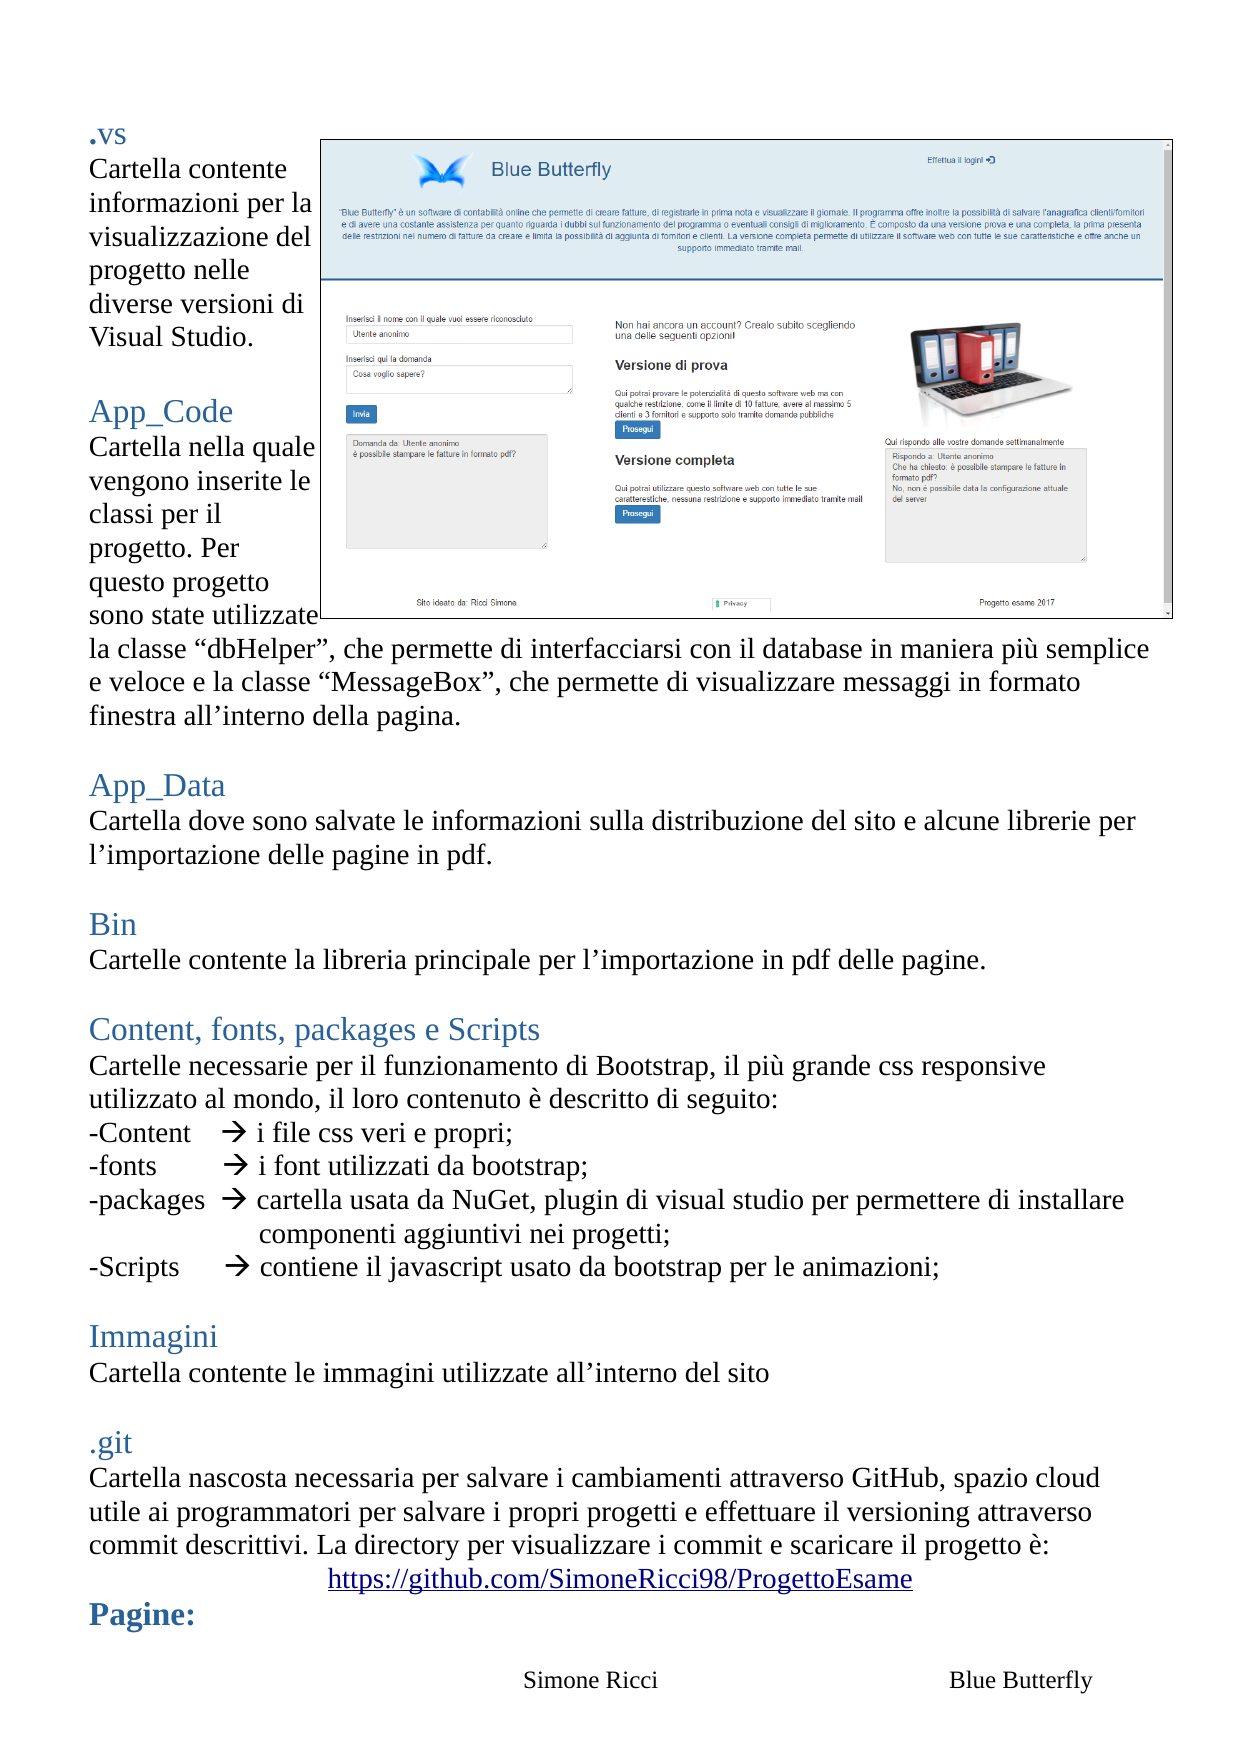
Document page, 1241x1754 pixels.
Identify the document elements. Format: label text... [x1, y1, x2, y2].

text -fonts  i font utilizzati da bootstrap; [89, 1148, 1151, 1182]
text Cartella nella quale vengono inserite le classi per il progetto. Per questo progetto sono state utilizzate la classe “dbHelper”, che permette di interfacciarsi con il database in maniera più semplice e veloce e la classe “MessageBox”, che permette di visualizzare messaggi in formato finestra all’interno della pagina. [89, 429, 1151, 731]
text Content, fonts, packages e Scripts [89, 1009, 1151, 1048]
text Bin [89, 904, 1151, 942]
text Pagine: [89, 1594, 1151, 1633]
text App_Code [89, 391, 320, 429]
text Cartella contente informazioni per la visualizzazione del progetto nelle diverse versioni di Visual Studio. [89, 152, 320, 353]
text .vs [89, 113, 1151, 152]
text -Scripts  contiene il javascript usato da bootstrap per le animazioni; [89, 1249, 1151, 1283]
text https://github.com/SimoneRicci98/ProgettoEsame [89, 1561, 1151, 1594]
text App_Data [89, 765, 1151, 803]
text -packages  cartella usata da NuGet, plugin di visual studio per permettere di installare [89, 1182, 1151, 1216]
text Cartella nascosta necessaria per salvare i cambiamenti attraverso GitHub, spazio cloud utile ai programmatori per salvare i propri progetti e effettuare il versioning attraverso commit descrittivi. La directory per visualizzare i commit e scaricare il progetto è: [89, 1460, 1151, 1561]
text componenti aggiuntivi nei progetti; [89, 1216, 1151, 1249]
text Cartelle necessarie per il funzionamento di Bootstrap, il più grande css responsive utilizzato al mondo, il loro contenuto è descritto di seguito: [89, 1048, 1151, 1115]
text Cartella contente le immagini utilizzate all’interno del sito [89, 1355, 1151, 1388]
text .git [89, 1422, 1151, 1460]
text -Content  i file css veri e propri; [89, 1115, 1151, 1148]
text Cartelle contente la libreria principale per l’importazione in pdf delle pagine. [89, 942, 1151, 976]
text Cartella dove sono salvate le informazioni sulla distribuzione del sito e alcune librerie per l’importazione delle pagine in pdf. [89, 803, 1151, 870]
text Immagini [89, 1316, 1151, 1355]
